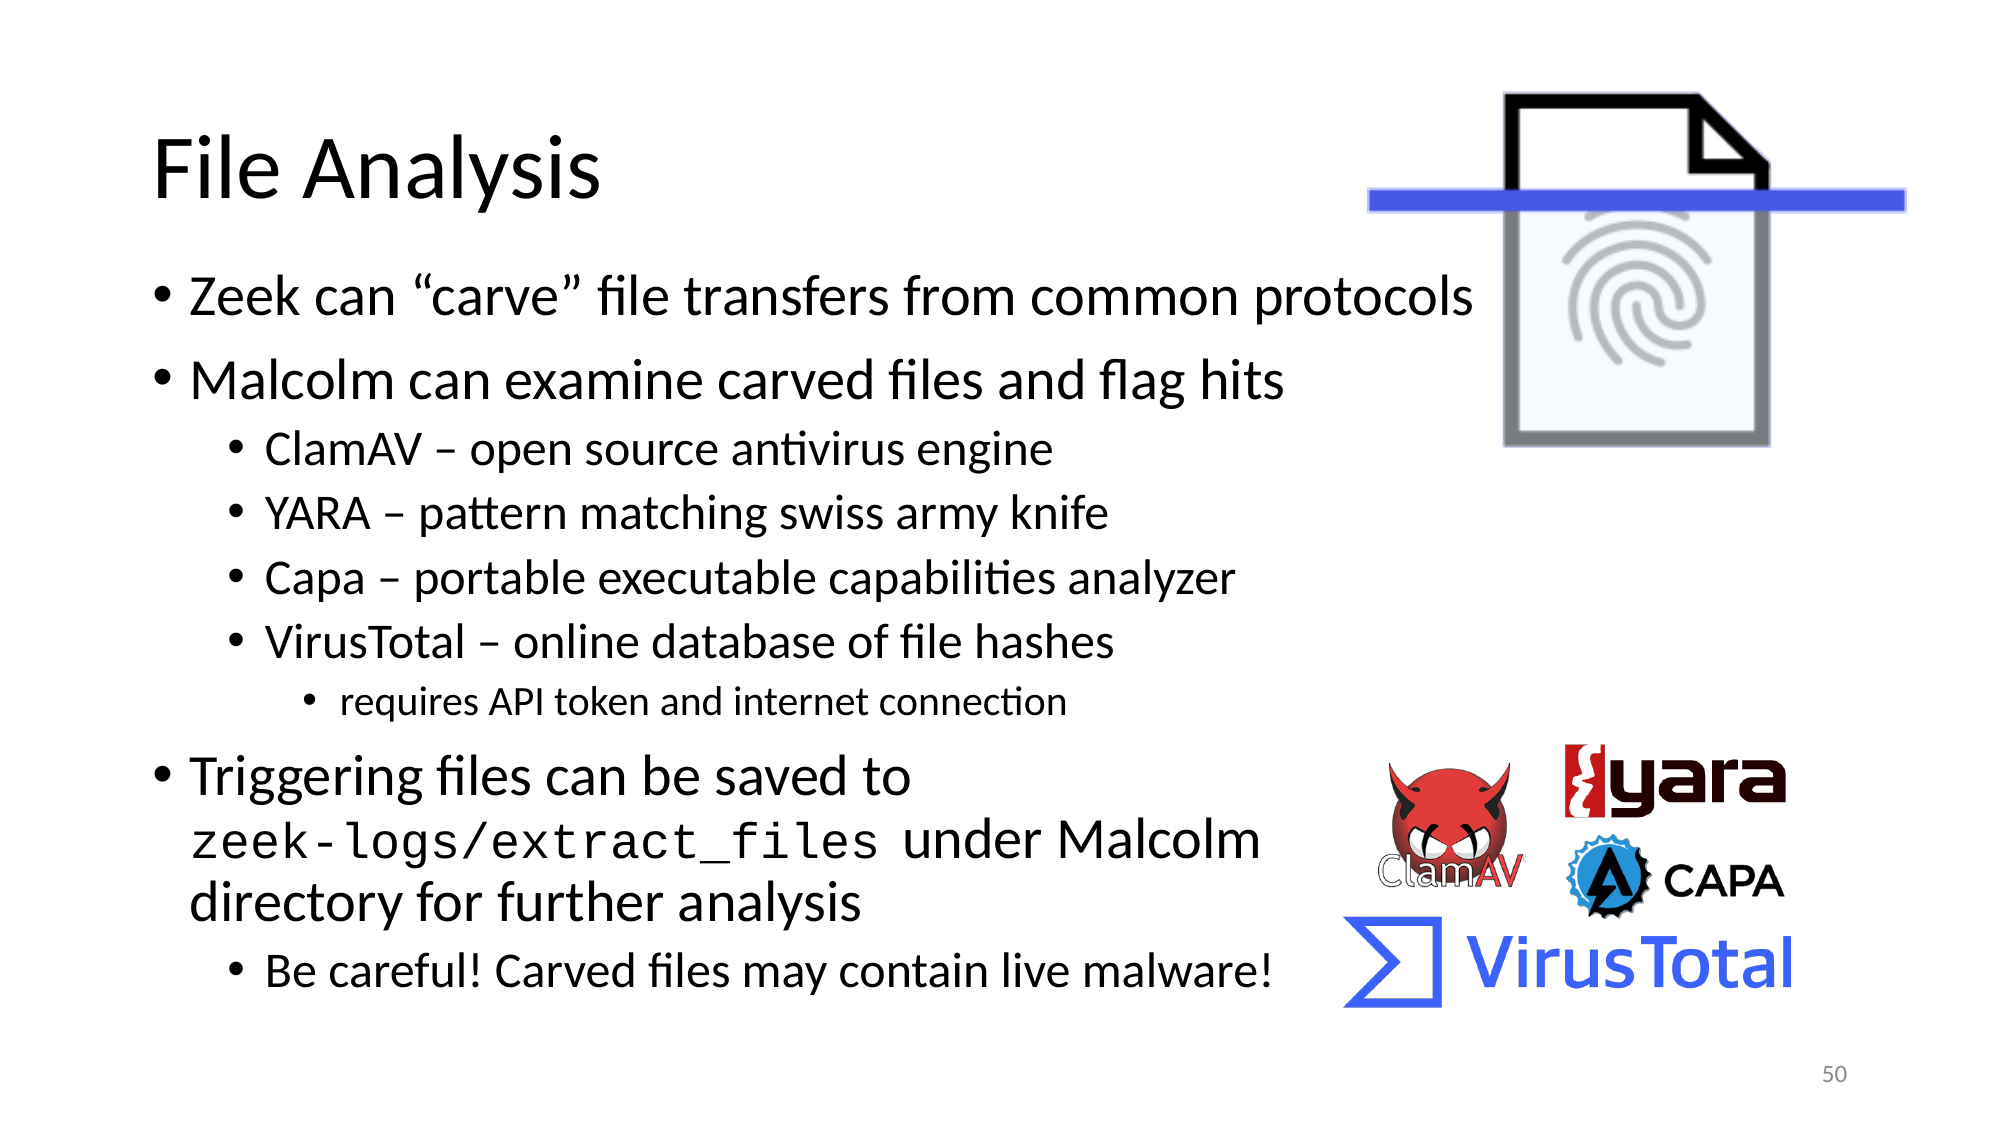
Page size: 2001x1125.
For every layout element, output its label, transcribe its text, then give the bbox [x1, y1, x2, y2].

picture [1342, 739, 1791, 1073]
picture [1563, 742, 1789, 818]
slide_number [1412, 1042, 1863, 1103]
list Zeek can “carve” file transfers from common protocols Malcolm can examine carved files and flag hits ClamAV – open source antivirus engine YARA – pattern matching swiss army knife Capa – portable executable capabilities analyzer VirusTotal – online database of file hashes requires API token and internet connection Triggering files can be saved to zeek-logs/extract_files under Malcolm directory for further analysis Be careful! Carved files may contain live malware! [137, 257, 1567, 1043]
picture [1345, 59, 1930, 477]
title File Analysis [137, 59, 1345, 257]
